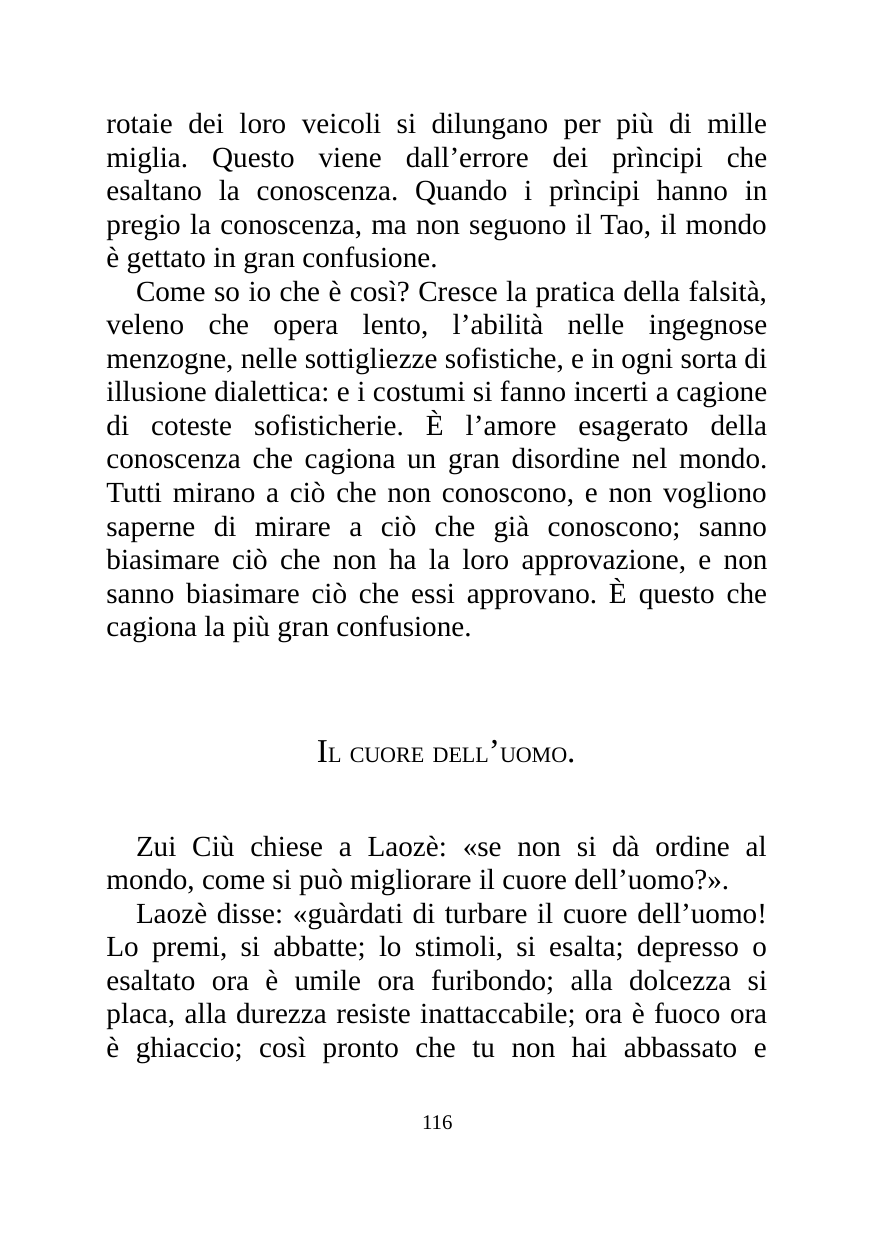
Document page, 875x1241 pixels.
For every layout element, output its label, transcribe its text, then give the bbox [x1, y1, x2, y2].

text Come so io che è così? Cresce la pratica della falsità, veleno che opera lento, l’abilità nelle ingegnose menzogne, nelle sottigliezze sofistiche, e in ogni sorta di illusione dialettica: e i costumi si fanno incerti a cagione di coteste sofisticherie. È l’amore esagerato della conoscenza che cagiona un gran disordine nel mondo. Tutti mirano a ciò che non conoscono, e non vogliono saperne di mirare a ciò che già conoscono; sanno biasimare ciò che non ha la loro approvazione, e non sanno biasimare ciò che essi approvano. È questo che cagiona la più gran confusione. [106, 274, 768, 643]
text Zui Ciù chiese a Laozè: «se non si dà ordine al mondo, come si può migliorare il cuore dell’uomo?». [106, 829, 768, 896]
subtitle Il cuore dell’uomo. [124, 731, 768, 770]
text rotaie dei loro veicoli si dilungano per più di mille miglia. Questo viene dall’errore dei prìncipi che esaltano la conoscenza. Quando i prìncipi hanno in pregio la conoscenza, ma non seguono il Tao, il mondo è gettato in gran confusione. [106, 106, 768, 274]
text Laozè disse: «guàrdati di turbare il cuore dell’uomo! Lo premi, si abbatte; lo stimoli, si esalta; depresso o esaltato ora è umile ora furibondo; alla dolcezza si placa, alla durezza resiste inattaccabile; ora è fuoco ora è ghiaccio; così pronto che tu non hai abbassato e [106, 896, 768, 1064]
